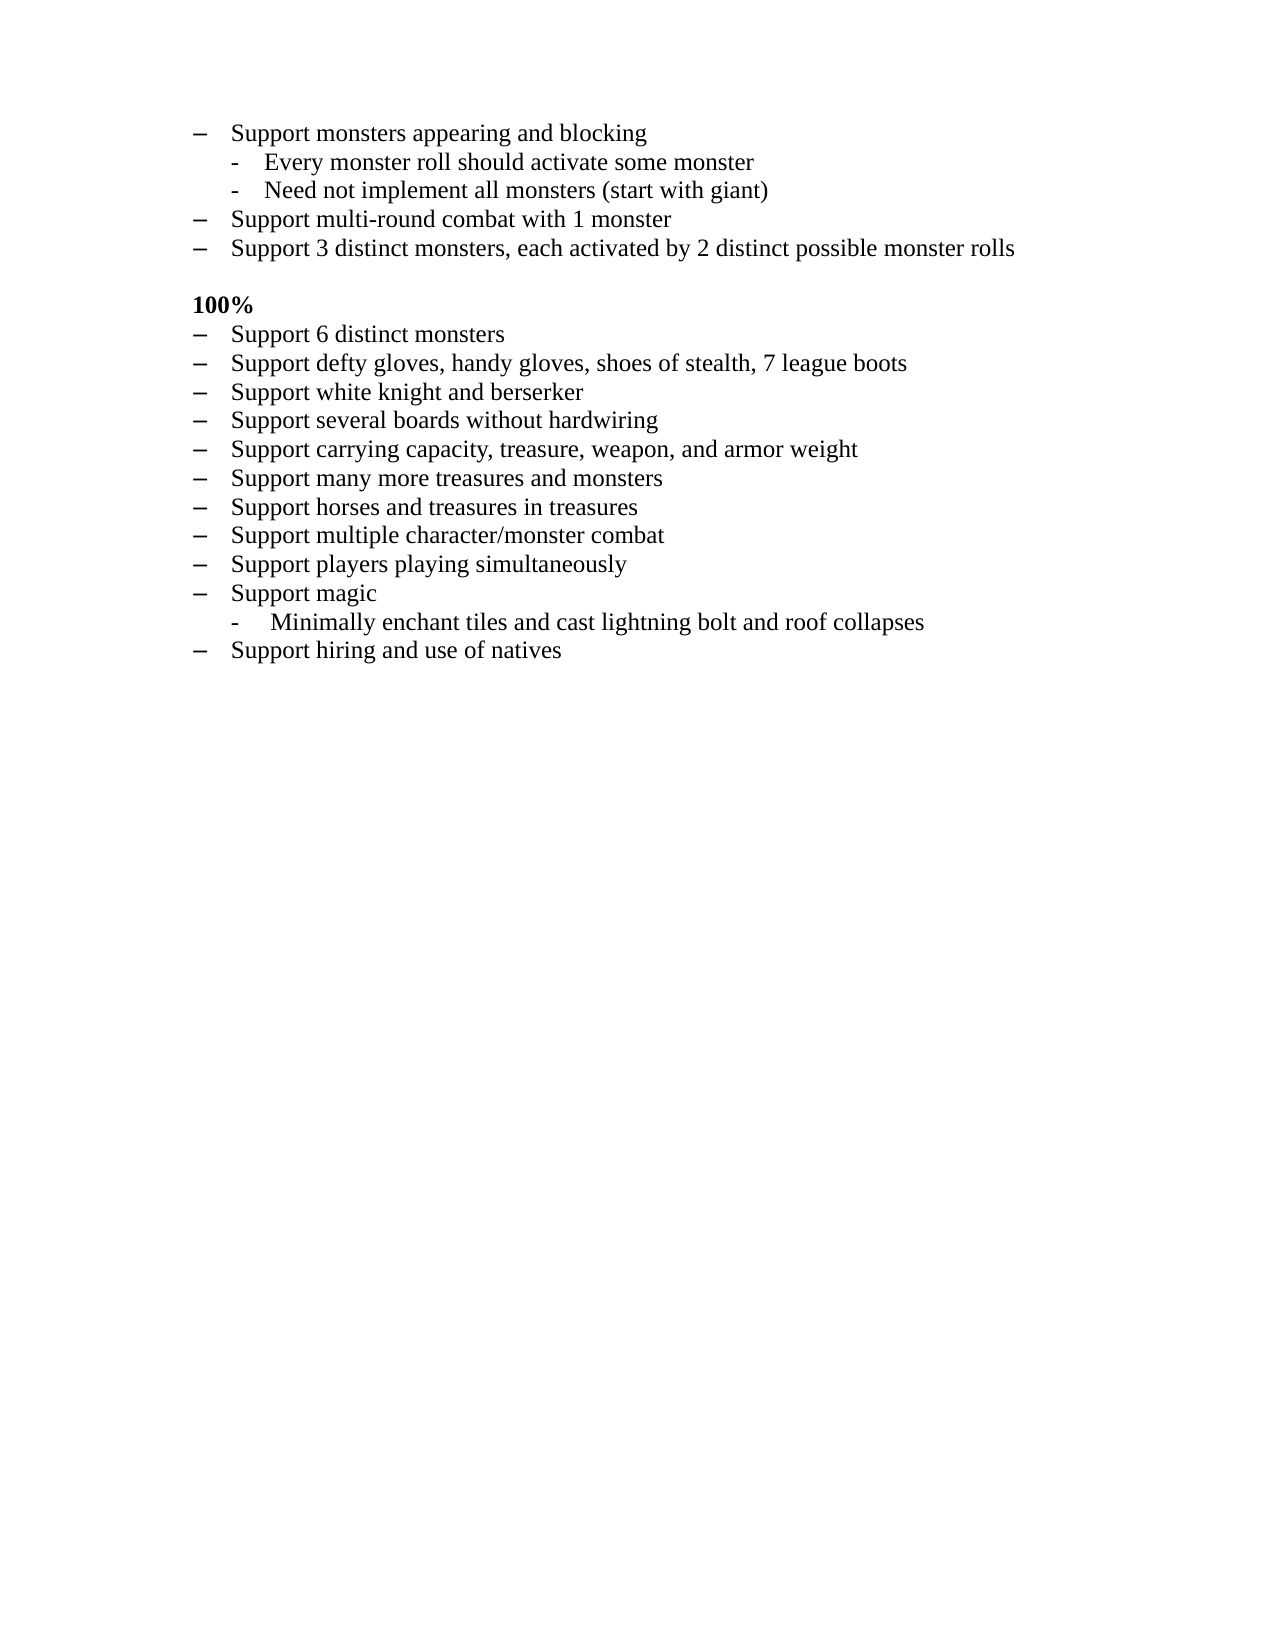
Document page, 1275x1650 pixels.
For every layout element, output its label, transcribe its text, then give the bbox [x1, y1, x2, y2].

list Support magic [193, 578, 1157, 607]
list Support defty gloves, handy gloves, shoes of stealth, 7 league boots [193, 348, 1157, 377]
text 100% [118, 291, 1157, 319]
list Support multiple character/monster combat [193, 521, 1157, 549]
list Support multi-round combat with 1 monster [193, 204, 1157, 233]
list Support hiring and use of natives [193, 636, 1157, 664]
list Support several boards without hardwiring [193, 406, 1157, 434]
list Support many more treasures and monsters [193, 463, 1157, 492]
list - Minimally enchant tiles and cast lightning bolt and roof collapses [193, 607, 1157, 636]
list Support horses and treasures in treasures [193, 492, 1157, 521]
list - Need not implement all monsters (start with giant) [193, 176, 1157, 204]
list Support players playing simultaneously [193, 549, 1157, 578]
list Support 6 distinct monsters [193, 319, 1157, 348]
list Support carrying capacity, treasure, weapon, and armor weight [193, 434, 1157, 463]
list - Every monster roll should activate some monster [193, 147, 1157, 176]
list Support monsters appearing and blocking [193, 118, 1157, 147]
list Support 3 distinct monsters, each activated by 2 distinct possible monster rolls [193, 233, 1157, 262]
list Support white knight and berserker [193, 377, 1157, 406]
